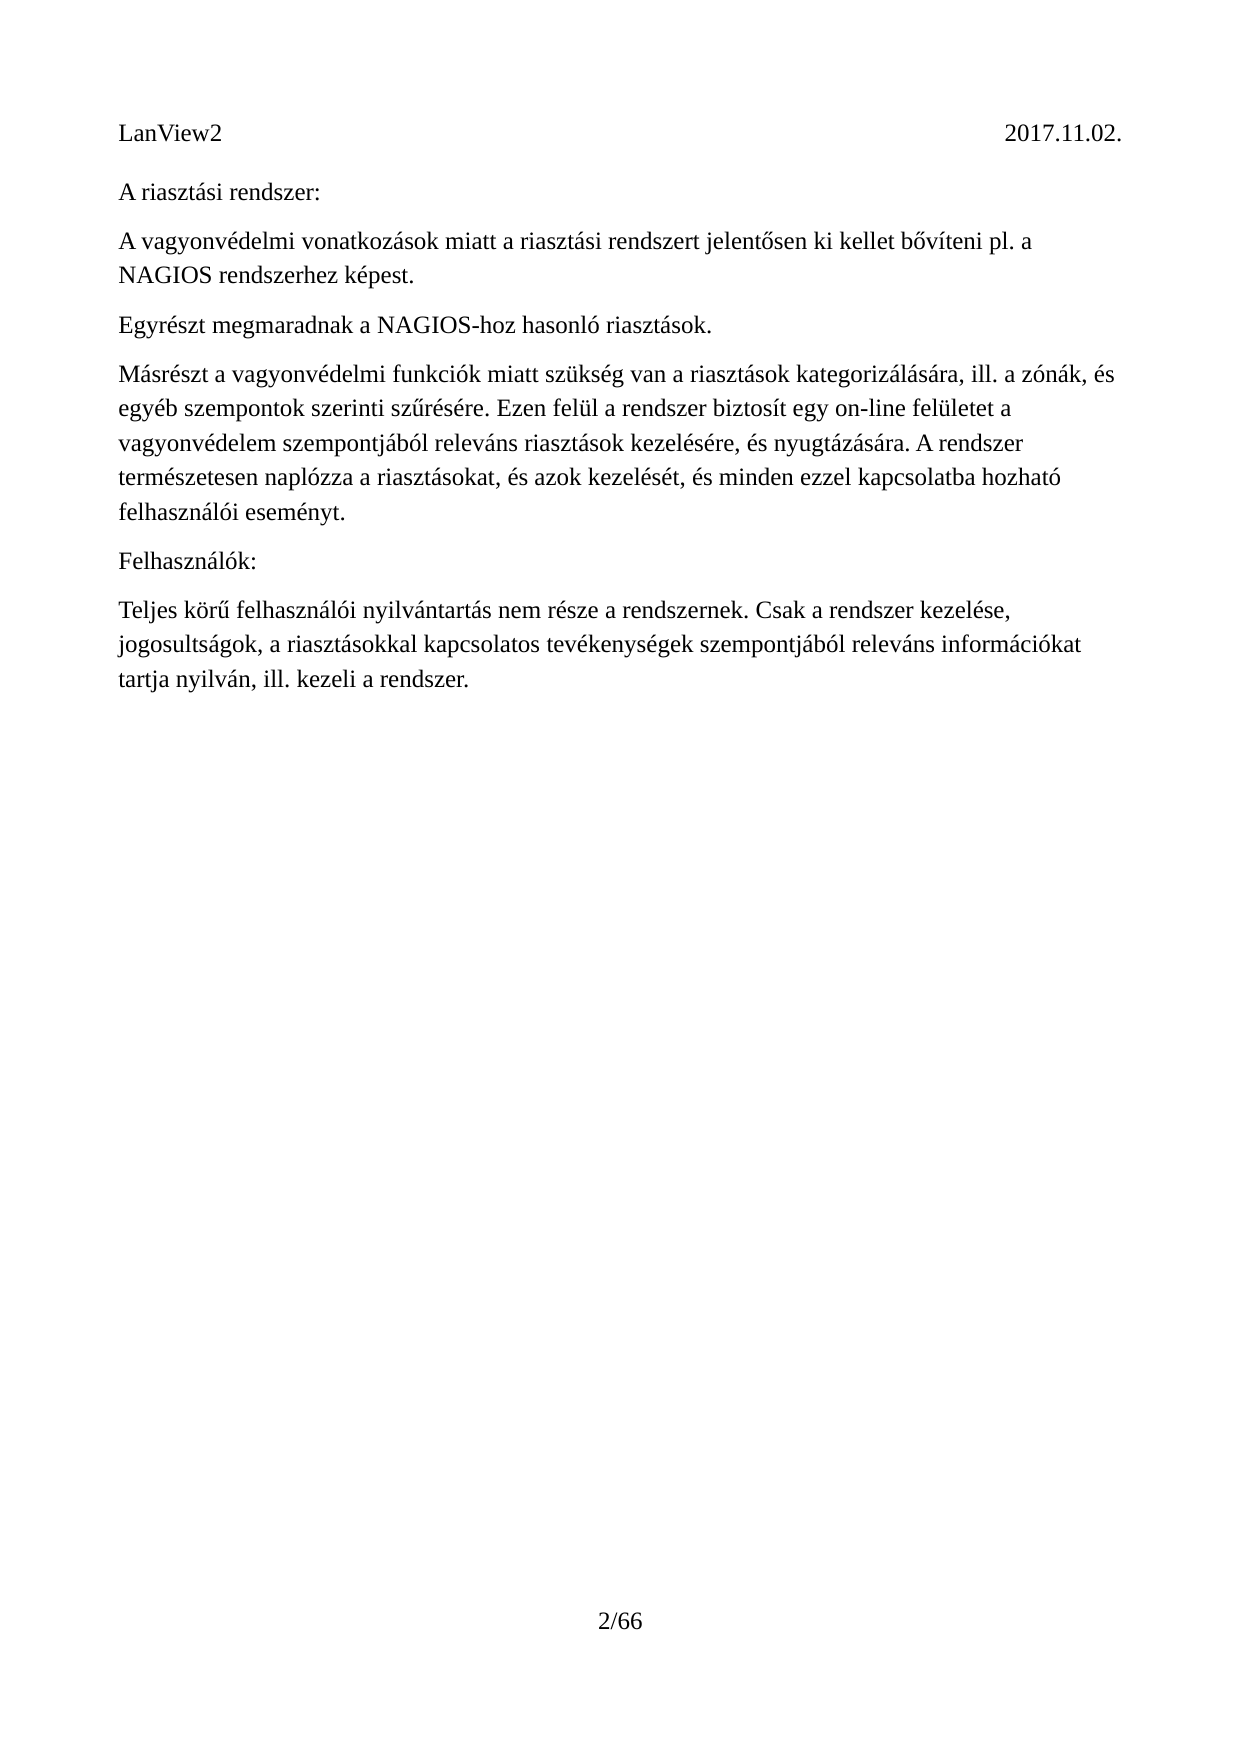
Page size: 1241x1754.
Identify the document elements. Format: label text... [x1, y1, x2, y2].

text A riasztási rendszer: [118, 177, 1122, 206]
text Teljes körű felhasználói nyilvántartás nem része a rendszernek. Csak a rendszer kezelése, jogosultságok, a riasztásokkal kapcsolatos tevékenységek szempontjából releváns információkat tartja nyilván, ill. kezeli a rendszer. [118, 595, 1122, 692]
text A vagyonvédelmi vonatkozások miatt a riasztási rendszert jelentősen ki kellet bővíteni pl. a NAGIOS rendszerhez képest. [118, 226, 1122, 289]
text Felhasználók: [118, 546, 1122, 574]
text Egyrészt megmaradnak a NAGIOS-hoz hasonló riasztások. [118, 310, 1122, 338]
text Másrészt a vagyonvédelmi funkciók miatt szükség van a riasztások kategorizálására, ill. a zónák, és egyéb szempontok szerinti szűrésére. Ezen felül a rendszer biztosít egy on-line felületet a vagyonvédelem szempontjából releváns riasztások kezelésére, és nyugtázására. A rendszer természetesen naplózza a riasztásokat, és azok kezelését, és minden ezzel kapcsolatba hozható felhasználói eseményt. [118, 359, 1122, 525]
